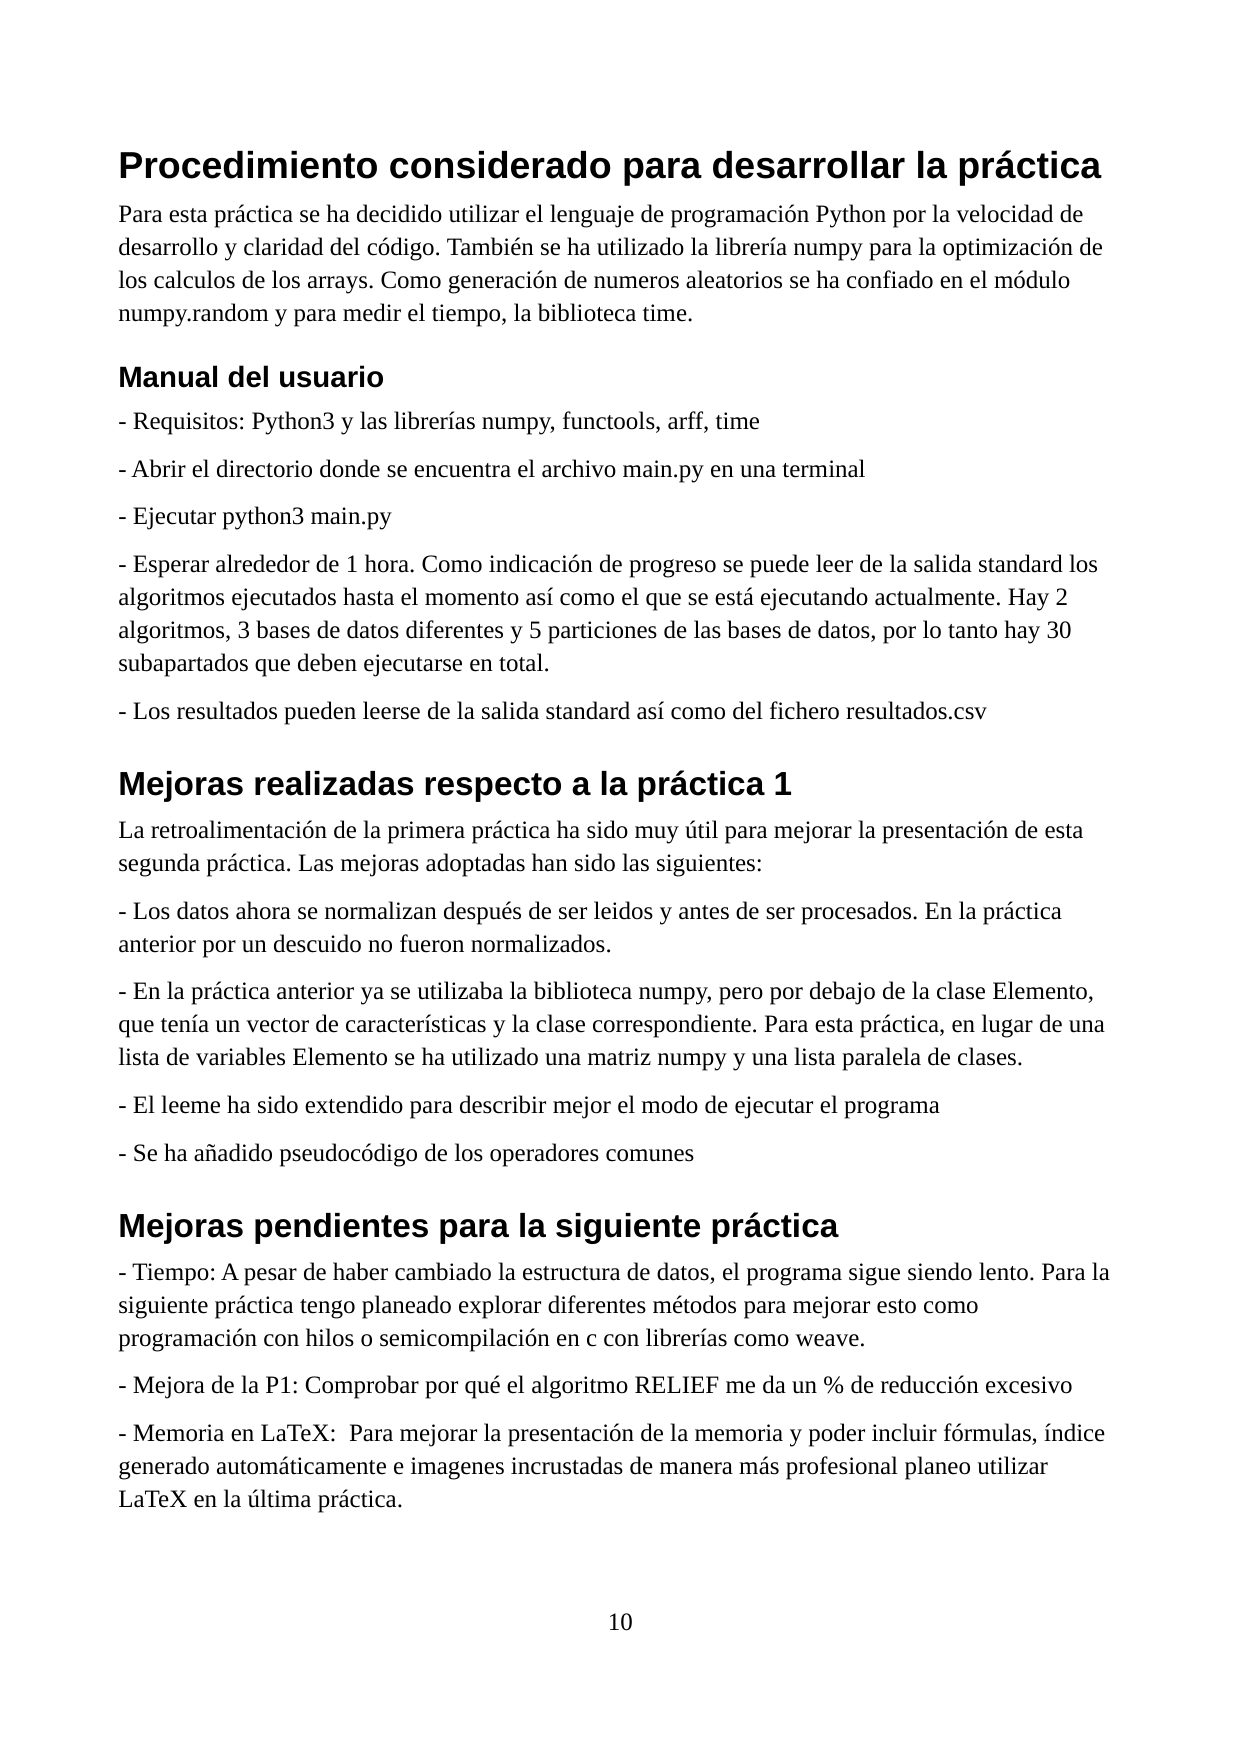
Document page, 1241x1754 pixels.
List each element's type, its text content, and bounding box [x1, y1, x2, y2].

text - Esperar alrededor de 1 hora. Como indicación de progreso se puede leer de la salida standard los algoritmos ejecutados hasta el momento así como el que se está ejecutando actualmente. Hay 2 algoritmos, 3 bases de datos diferentes y 5 particiones de las bases de datos, por lo tanto hay 30 subapartados que deben ejecutarse en total. [118, 549, 1122, 677]
text - Se ha añadido pseudocódigo de los operadores comunes [118, 1138, 1122, 1166]
text - Ejecutar python3 main.py [118, 501, 1122, 530]
text - Los datos ahora se normalizan después de ser leidos y antes de ser procesados. En la práctica anterior por un descuido no fueron normalizados. [118, 896, 1122, 957]
text - En la práctica anterior ya se utilizaba la biblioteca numpy, pero por debajo de la clase Elemento, que tenía un vector de características y la clase correspondiente. Para esta práctica, en lugar de una lista de variables Elemento se ha utilizado una matriz numpy y una lista paralela de clases. [118, 976, 1122, 1071]
text - Tiempo: A pesar de haber cambiado la estructura de datos, el programa sigue siendo lento. Para la siguiente práctica tengo planeado explorar diferentes métodos para mejorar esto como programación con hilos o semicompilación en c con librerías como weave. [118, 1257, 1122, 1352]
text - Los resultados pueden leerse de la salida standard así como del fichero resultados.csv [118, 696, 1122, 724]
text - Requisitos: Python3 y las librerías numpy, functools, arff, time [118, 406, 1122, 435]
subtitle Manual del usuario [118, 360, 1122, 394]
subtitle Mejoras realizadas respecto a la práctica 1 [118, 764, 1122, 803]
text - Abrir el directorio donde se encuentra el archivo main.py en una terminal [118, 454, 1122, 483]
text Para esta práctica se ha decidido utilizar el lenguaje de programación Python por la velocidad de desarrollo y claridad del código. También se ha utilizado la librería numpy para la optimización de los calculos de los arrays. Como generación de numeros aleatorios se ha confiado en el módulo numpy.random y para medir el tiempo, la biblioteca time. [118, 199, 1122, 327]
subtitle Procedimiento considerado para desarrollar la práctica [118, 143, 1122, 186]
text - Mejora de la P1: Comprobar por qué el algoritmo RELIEF me da un % de reducción excesivo [118, 1371, 1122, 1399]
text - Memoria en LaTeX: Para mejorar la presentación de la memoria y poder incluir fórmulas, índice generado automáticamente e imagenes incrustadas de manera más profesional planeo utilizar LaTeX en la última práctica. [118, 1418, 1122, 1513]
text - El leeme ha sido extendido para describir mejor el modo de ejecutar el programa [118, 1090, 1122, 1119]
subtitle Mejoras pendientes para la siguiente práctica [118, 1206, 1122, 1244]
text La retroalimentación de la primera práctica ha sido muy útil para mejorar la presentación de esta segunda práctica. Las mejoras adoptadas han sido las siguientes: [118, 815, 1122, 877]
